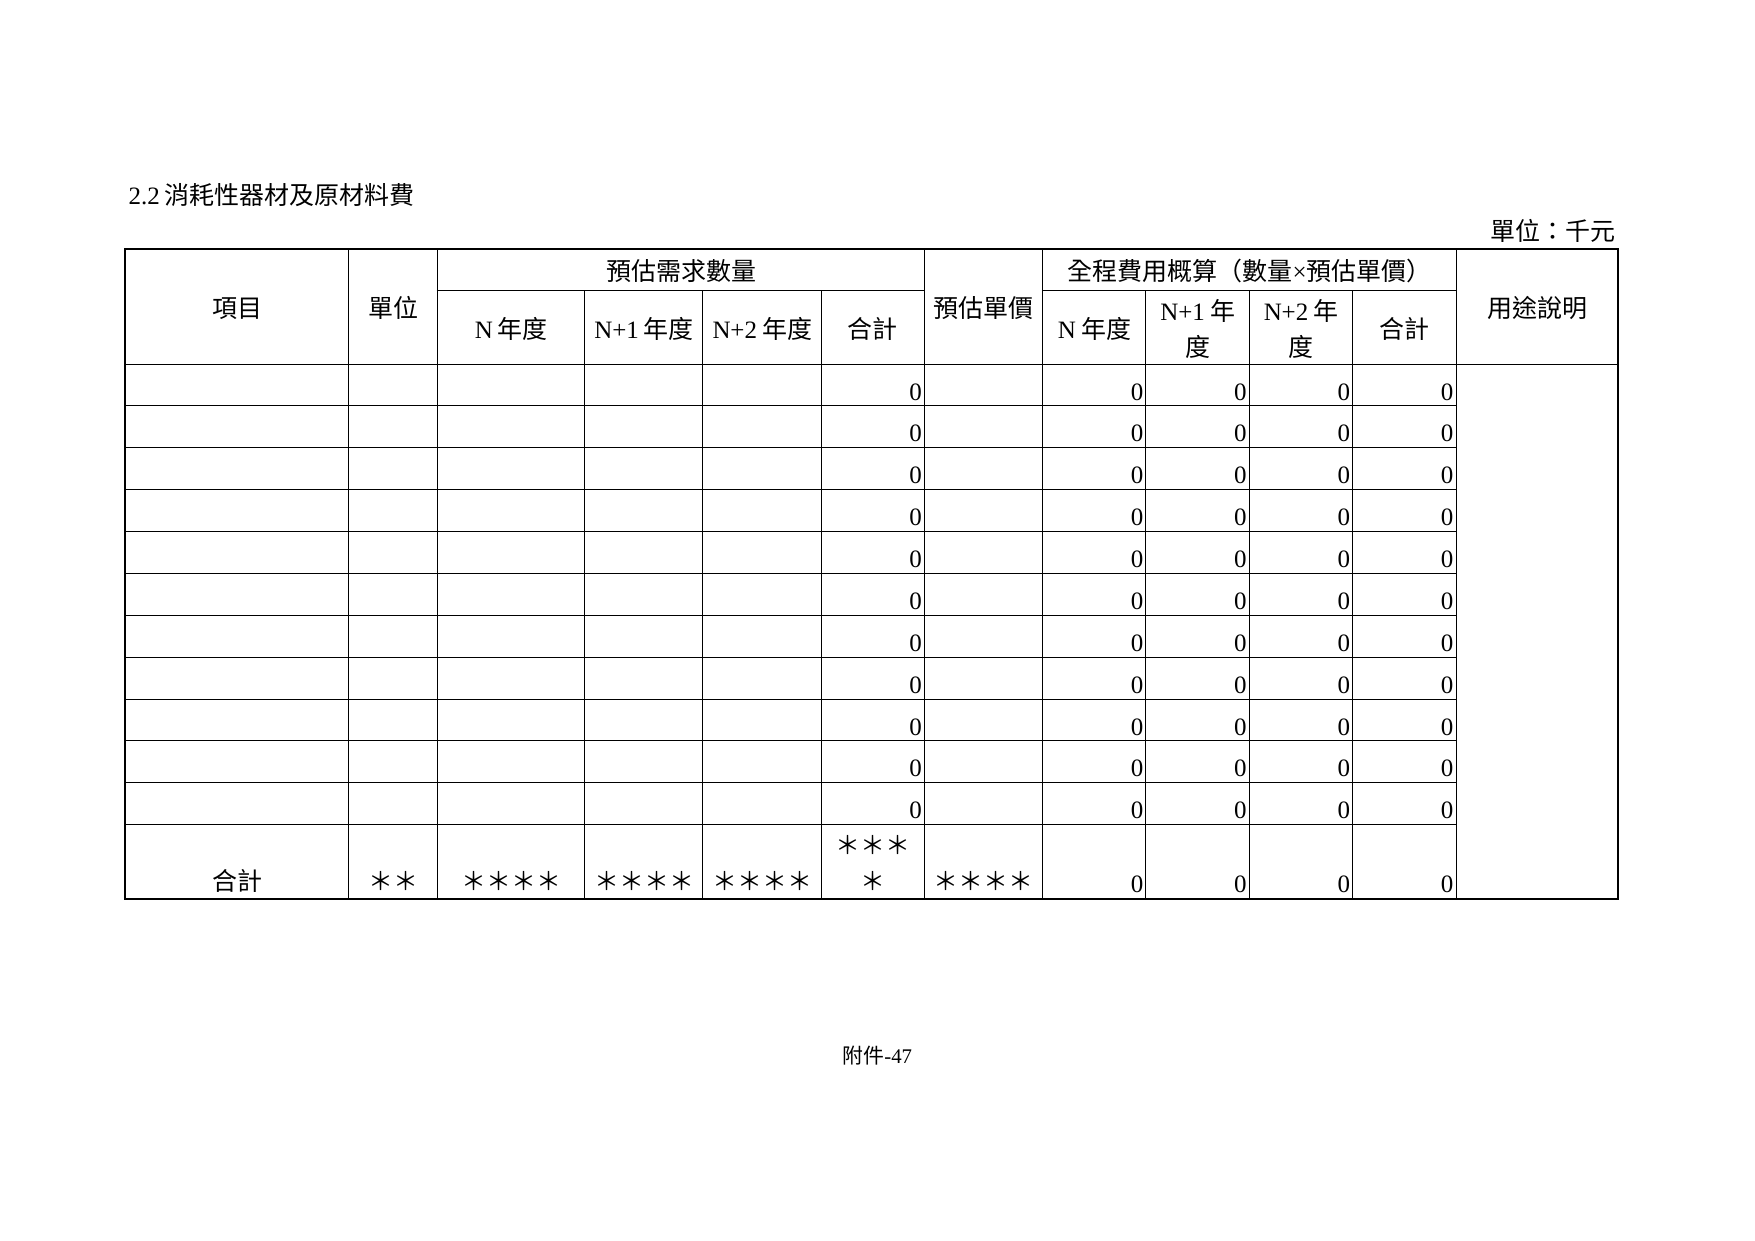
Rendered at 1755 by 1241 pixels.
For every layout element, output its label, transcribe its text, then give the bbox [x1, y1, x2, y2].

table_cell 0 [822, 574, 924, 615]
table_cell [703, 616, 821, 657]
table_cell 0 [822, 490, 924, 531]
table_cell [126, 490, 348, 531]
table_cell [925, 490, 1042, 531]
table_cell [349, 365, 437, 405]
table_cell N+1年度 [1146, 291, 1249, 363]
table_cell 0 [1250, 658, 1352, 698]
table_cell 0 [1043, 700, 1145, 740]
table_cell 0 [1250, 490, 1352, 531]
table_cell 0 [1146, 448, 1249, 489]
table_cell [438, 783, 584, 824]
table_cell 全程費用概算（數量×預估單價） [1043, 250, 1456, 290]
table_cell [1457, 782, 1617, 824]
table_cell [925, 658, 1042, 698]
table_cell [925, 532, 1042, 573]
table_cell [349, 490, 437, 531]
table_cell 0 [1250, 741, 1352, 782]
table_cell [1457, 824, 1617, 898]
table_cell [585, 448, 702, 489]
table_cell [438, 616, 584, 657]
table_cell 單位 [349, 250, 437, 363]
table_cell 0 [822, 783, 924, 824]
table_cell [349, 532, 437, 573]
table_cell 0 [1250, 448, 1352, 489]
table_cell [438, 365, 584, 405]
table_cell [703, 490, 821, 531]
table_cell [1457, 489, 1617, 531]
table_cell 合計 [126, 825, 348, 898]
table_cell 0 [1146, 365, 1249, 405]
table_cell 0 [822, 365, 924, 405]
table_cell 0 [1353, 448, 1456, 489]
table_cell [703, 574, 821, 615]
table_cell [126, 365, 348, 405]
table_cell 0 [1250, 700, 1352, 740]
table_cell 0 [1353, 658, 1456, 698]
table_cell [585, 406, 702, 447]
table_cell [925, 741, 1042, 782]
table_cell 0 [822, 532, 924, 573]
table_cell 0 [1250, 574, 1352, 615]
table_cell [703, 783, 821, 824]
table_cell 0 [1250, 616, 1352, 657]
table_cell 0 [1146, 490, 1249, 531]
table_cell [585, 574, 702, 615]
table_cell [438, 406, 584, 447]
table_cell [126, 783, 348, 824]
table_cell 0 [822, 741, 924, 782]
table_cell [349, 406, 437, 447]
table_cell 項目 [126, 250, 348, 363]
table_cell 0 [1250, 825, 1352, 898]
table_cell 單位：千元 [125, 212, 1618, 248]
table_cell [438, 448, 584, 489]
table_cell [585, 783, 702, 824]
table_cell 0 [1043, 490, 1145, 531]
table_cell [1457, 699, 1617, 740]
table_cell [438, 490, 584, 531]
table_cell [585, 616, 702, 657]
table_cell [585, 490, 702, 531]
table_cell 0 [1146, 825, 1249, 898]
table_cell 0 [1043, 406, 1145, 447]
table_cell [126, 532, 348, 573]
table_cell 0 [1043, 825, 1145, 898]
table_cell [349, 574, 437, 615]
table_cell N年度 [438, 291, 584, 363]
table_cell ＊＊＊＊ [925, 825, 1042, 898]
table_cell [349, 700, 437, 740]
table_cell 0 [1146, 741, 1249, 782]
table_cell [126, 406, 348, 447]
table_cell ＊＊＊＊ [438, 825, 584, 898]
table_cell 0 [1353, 490, 1456, 531]
table_cell 0 [1146, 406, 1249, 447]
table_cell ＊＊＊＊ [703, 825, 821, 898]
table_cell [925, 783, 1042, 824]
table_cell [703, 406, 821, 447]
table_cell 預估需求數量 [438, 250, 924, 290]
table_cell [438, 532, 584, 573]
table_cell 0 [1043, 783, 1145, 824]
table_cell ＊＊＊＊ [822, 825, 924, 898]
table_cell N+1年度 [585, 291, 702, 363]
table_cell 0 [1043, 616, 1145, 657]
table_cell 0 [1250, 406, 1352, 447]
table_cell [925, 448, 1042, 489]
table_cell 0 [1146, 532, 1249, 573]
table_cell N年度 [1043, 291, 1145, 363]
table_cell N+2年度 [703, 291, 821, 363]
table_cell 0 [822, 658, 924, 698]
table_cell 0 [1146, 700, 1249, 740]
table_cell 0 [822, 406, 924, 447]
table_cell 預估單價 [925, 250, 1042, 363]
table_cell 0 [1146, 658, 1249, 698]
table_cell 0 [1043, 365, 1145, 405]
table_cell [438, 700, 584, 740]
table_cell 0 [1353, 616, 1456, 657]
table_cell [585, 532, 702, 573]
table_cell 0 [1353, 365, 1456, 405]
table_cell [126, 574, 348, 615]
table_cell [585, 700, 702, 740]
table_cell 0 [1146, 616, 1249, 657]
table_cell [703, 365, 821, 405]
table_cell 0 [1146, 574, 1249, 615]
table_cell [438, 574, 584, 615]
table_cell 0 [822, 700, 924, 740]
table_cell [925, 365, 1042, 405]
table_cell [925, 406, 1042, 447]
table_cell [1457, 405, 1617, 447]
table_cell ＊＊ [349, 825, 437, 898]
table_cell 0 [1353, 700, 1456, 740]
table_cell [349, 783, 437, 824]
table_cell [703, 658, 821, 698]
table_header 2.2消耗性器材及原材料費 [125, 176, 1618, 212]
table_cell [349, 741, 437, 782]
table_cell [703, 741, 821, 782]
table_cell [1457, 447, 1617, 489]
table_cell 0 [1043, 574, 1145, 615]
table_cell 用途說明 [1457, 250, 1617, 363]
table_cell 0 [1043, 658, 1145, 698]
table_cell 0 [822, 448, 924, 489]
table_cell [349, 658, 437, 698]
table_cell 0 [1353, 741, 1456, 782]
table_cell [349, 448, 437, 489]
table_cell 合計 [1353, 291, 1456, 363]
table_cell [126, 448, 348, 489]
table_cell [925, 574, 1042, 615]
table_cell 0 [822, 616, 924, 657]
table_cell [585, 365, 702, 405]
table_cell [703, 700, 821, 740]
table_cell N+2年度 [1250, 291, 1352, 363]
table_cell 0 [1250, 532, 1352, 573]
table_cell [1457, 365, 1617, 405]
table_cell [703, 532, 821, 573]
table_cell 合計 [822, 291, 924, 363]
table_cell [438, 741, 584, 782]
table_cell [585, 741, 702, 782]
table_cell 0 [1250, 365, 1352, 405]
table_cell 0 [1353, 574, 1456, 615]
table_cell 0 [1353, 825, 1456, 898]
table_cell [925, 700, 1042, 740]
table_cell 0 [1043, 532, 1145, 573]
table_cell [438, 658, 584, 698]
table_cell ＊＊＊＊ [585, 825, 702, 898]
table_cell 0 [1043, 448, 1145, 489]
table_cell [126, 741, 348, 782]
table_cell 0 [1353, 532, 1456, 573]
table_cell [1457, 740, 1617, 782]
table_cell [925, 616, 1042, 657]
table_cell [1457, 573, 1617, 615]
table_cell [703, 448, 821, 489]
table_cell [1457, 531, 1617, 573]
table_cell 0 [1250, 783, 1352, 824]
table_cell [349, 616, 437, 657]
table_cell 0 [1043, 741, 1145, 782]
table_cell [585, 658, 702, 698]
table_cell [126, 700, 348, 740]
table_cell [1457, 615, 1617, 657]
table_cell 0 [1353, 406, 1456, 447]
table_cell [126, 616, 348, 657]
table_cell [1457, 657, 1617, 698]
table_cell [126, 658, 348, 698]
table_cell 0 [1146, 783, 1249, 824]
table_cell 0 [1353, 783, 1456, 824]
